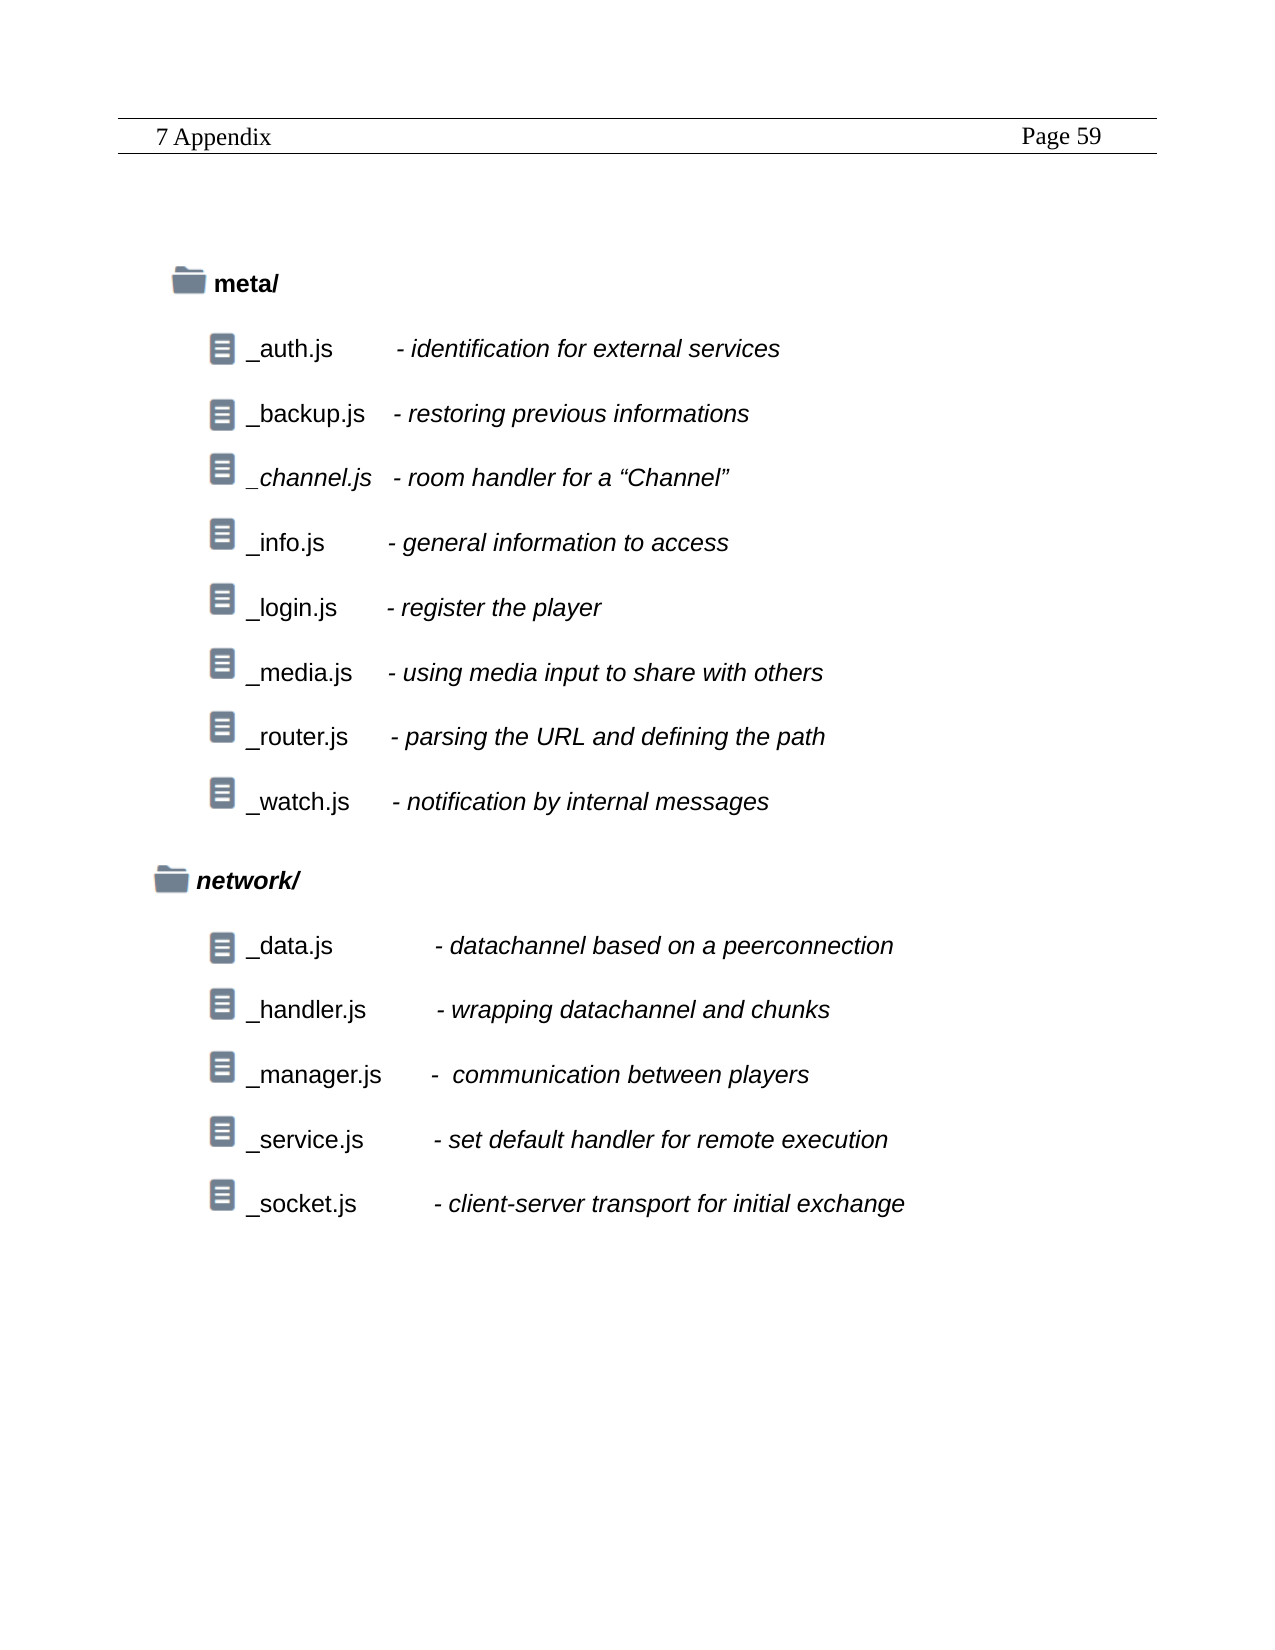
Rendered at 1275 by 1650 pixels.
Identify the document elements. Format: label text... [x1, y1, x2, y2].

text _handler.js - wrapping datachannel and chunks [246, 995, 1157, 1024]
text _watch.js - notification by internal messages [118, 787, 1157, 816]
picture [200, 1108, 246, 1153]
picture [200, 703, 246, 749]
text _data.js - datachannel based on a peerconnection [246, 931, 1157, 959]
text [118, 1125, 200, 1153]
picture [200, 640, 246, 685]
text _socket.js - client-server transport for initial exchange [118, 1189, 1157, 1218]
picture [200, 575, 246, 621]
picture [200, 510, 246, 556]
text _media.js - using media input to share with others [246, 657, 1157, 686]
text _info.js - general information to access [118, 528, 1157, 557]
text _manager.js - communication between players [246, 1060, 1157, 1089]
text _auth.js - identification for external services [246, 334, 1157, 363]
picture [144, 852, 197, 903]
picture [200, 325, 246, 371]
text meta/ [214, 269, 1157, 298]
picture [200, 769, 246, 815]
text [118, 931, 200, 959]
text _service.js - set default handler for remote execution [246, 1125, 1157, 1153]
text network/ [197, 866, 1157, 895]
picture [200, 446, 246, 491]
text [118, 334, 200, 363]
text [118, 269, 162, 298]
text [118, 399, 200, 427]
text _router.js - parsing the URL and defining the path [118, 722, 1157, 751]
text _channel.js - room handler for a “Channel” [118, 463, 1157, 492]
picture [200, 391, 246, 437]
text [118, 657, 245, 686]
picture [200, 925, 246, 970]
text _login.js - register the player [118, 593, 1157, 622]
text _backup.js - restoring previous informations [246, 399, 1157, 427]
picture [200, 1044, 246, 1089]
text [118, 866, 144, 895]
picture [162, 253, 214, 304]
picture [200, 980, 246, 1026]
text [118, 995, 200, 1024]
picture [200, 1171, 246, 1217]
text [118, 1060, 200, 1089]
